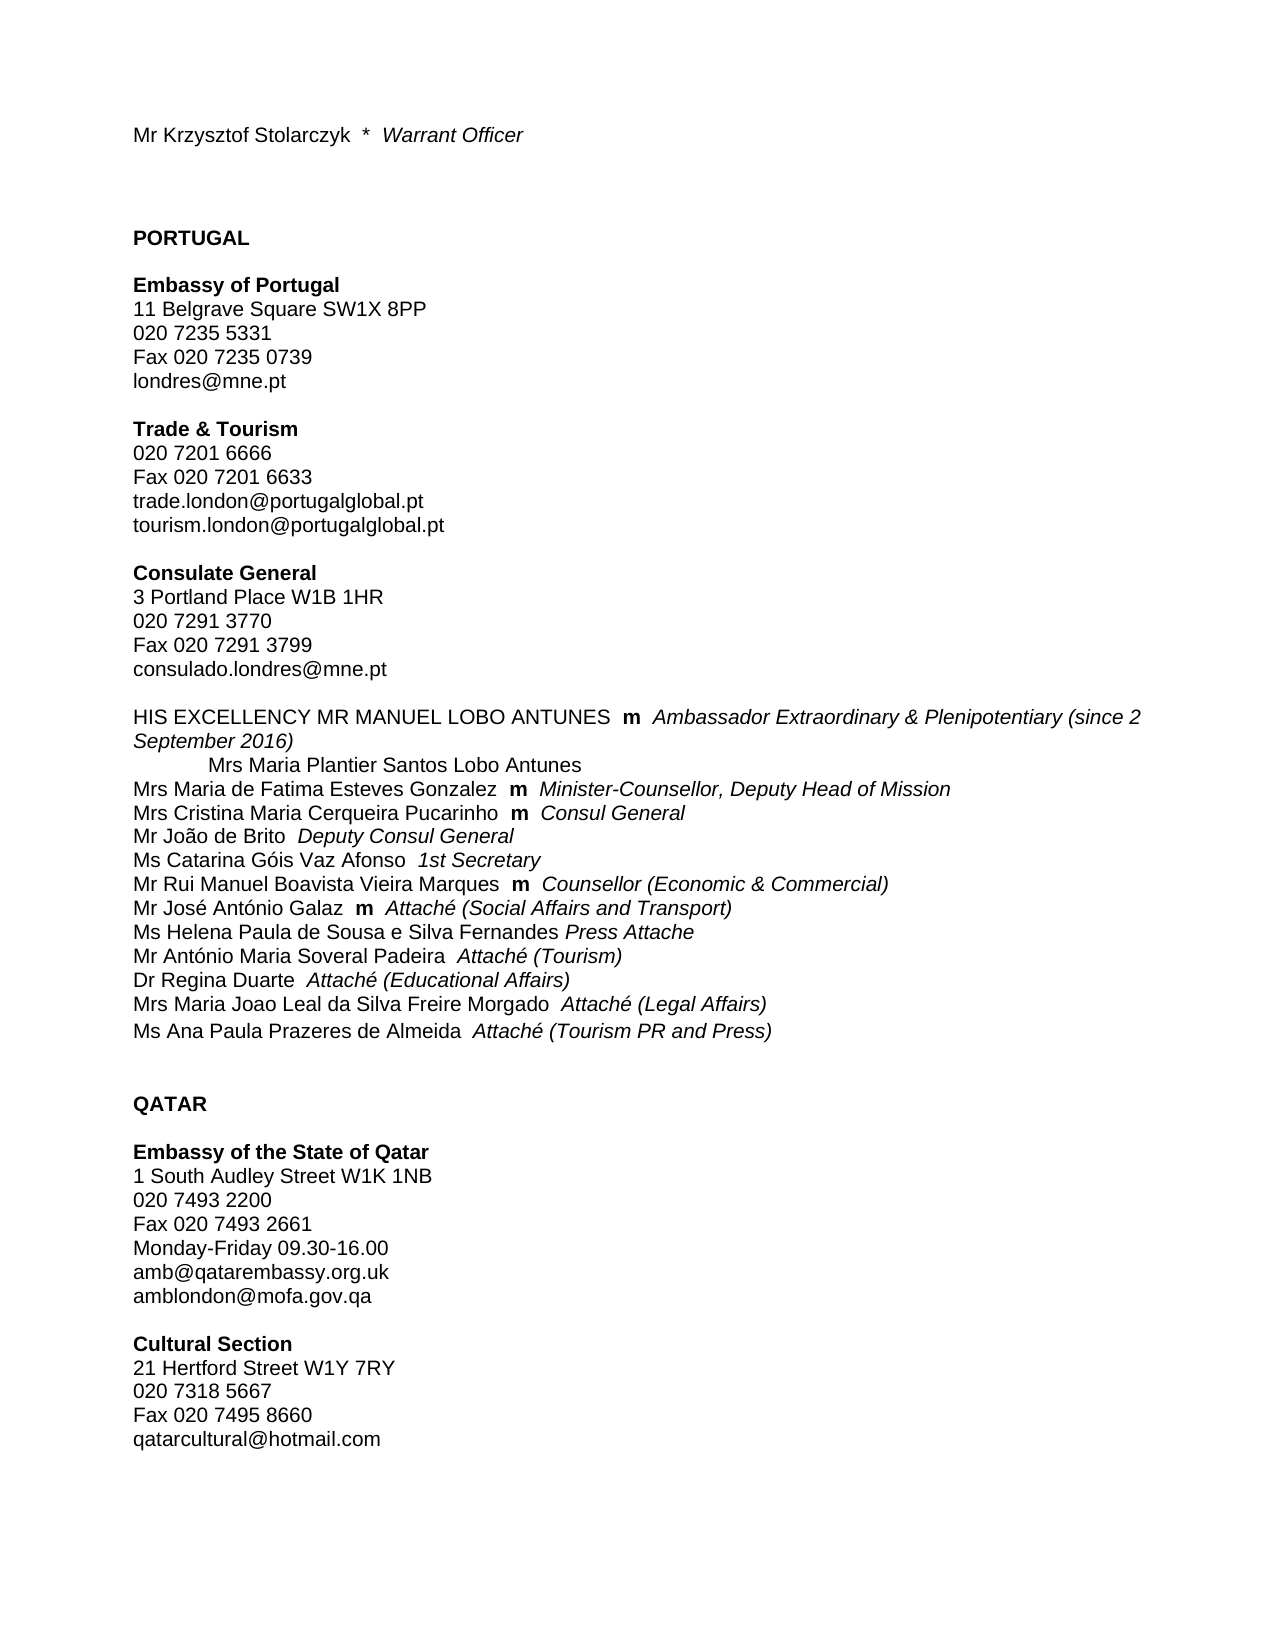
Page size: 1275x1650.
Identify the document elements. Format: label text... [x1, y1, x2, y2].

text Mr José António Galaz m Attaché (Social Affairs and Transport) [133, 896, 1181, 920]
text 1 South Audley Street W1K 1NB [133, 1164, 1181, 1188]
text Fax 020 7493 2661 [133, 1212, 1181, 1236]
text 020 7493 2200 [133, 1188, 1181, 1212]
text Mr António Maria Soveral Padeira Attaché (Tourism) [133, 944, 1181, 968]
text Trade & Tourism [133, 417, 1181, 441]
text Mr Rui Manuel Boavista Vieira Marques m Counsellor (Economic & Commercial) [133, 872, 1181, 896]
text 21 Hertford Street W1Y 7RY [133, 1355, 1181, 1379]
text Consulate General [133, 561, 1181, 585]
text amblondon@mofa.gov.qa [133, 1283, 1181, 1307]
text consulado.londres@mne.pt [133, 657, 1181, 681]
text Cultural Section [133, 1331, 1181, 1355]
text HIS EXCELLENCY MR MANUEL LOBO ANTUNES m Ambassador Extraordinary & Plenipotentiary (since 2 September 2016) [133, 704, 1181, 752]
text 020 7201 6666 [133, 441, 1181, 465]
text Fax 020 7235 0739 [133, 345, 1181, 369]
text tourism.london@portugalglobal.pt [133, 513, 1181, 537]
text qatarcultural@hotmail.com [133, 1427, 1181, 1451]
text Fax 020 7291 3799 [133, 633, 1181, 657]
text 020 7235 5331 [133, 321, 1181, 345]
text 11 Belgrave Square SW1X 8PP [133, 297, 1181, 321]
text Fax 020 7201 6633 [133, 465, 1181, 489]
text PORTUGAL [133, 225, 1181, 249]
text Ms Catarina Góis Vaz Afonso 1st Secretary [133, 848, 1181, 872]
text Dr Regina Duarte Attaché (Educational Affairs) [133, 968, 1181, 992]
text Embassy of the State of Qatar [133, 1140, 1181, 1164]
text 020 7318 5667 [133, 1379, 1181, 1403]
text Embassy of Portugal [133, 273, 1181, 297]
text Monday-Friday 09.30-16.00 [133, 1236, 1181, 1259]
text 020 7291 3770 [133, 609, 1181, 633]
text Mrs Maria de Fatima Esteves Gonzalez m Minister-Counsellor, Deputy Head of Mission [133, 776, 1181, 800]
text Mrs Maria Joao Leal da Silva Freire Morgado Attaché (Legal Affairs) [133, 992, 1181, 1016]
text Ms Ana Paula Prazeres de Almeida Attaché (Tourism PR and Press) [133, 1016, 1181, 1044]
text londres@mne.pt [133, 369, 1181, 393]
text amb@qatarembassy.org.uk [133, 1259, 1181, 1283]
text Ms Helena Paula de Sousa e Silva Fernandes Press Attache [133, 920, 1181, 944]
text Mrs Maria Plantier Santos Lobo Antunes [133, 752, 1181, 776]
text Mr Krzysztof Stolarczyk * Warrant Officer [133, 123, 1181, 147]
subtitle QATAR [133, 1092, 1181, 1116]
text Mr João de Brito Deputy Consul General [133, 824, 1181, 848]
text Mrs Cristina Maria Cerqueira Pucarinho m Consul General [133, 800, 1181, 824]
text 3 Portland Place W1B 1HR [133, 585, 1181, 609]
text trade.london@portugalglobal.pt [133, 489, 1181, 513]
text Fax 020 7495 8660 [133, 1403, 1181, 1427]
